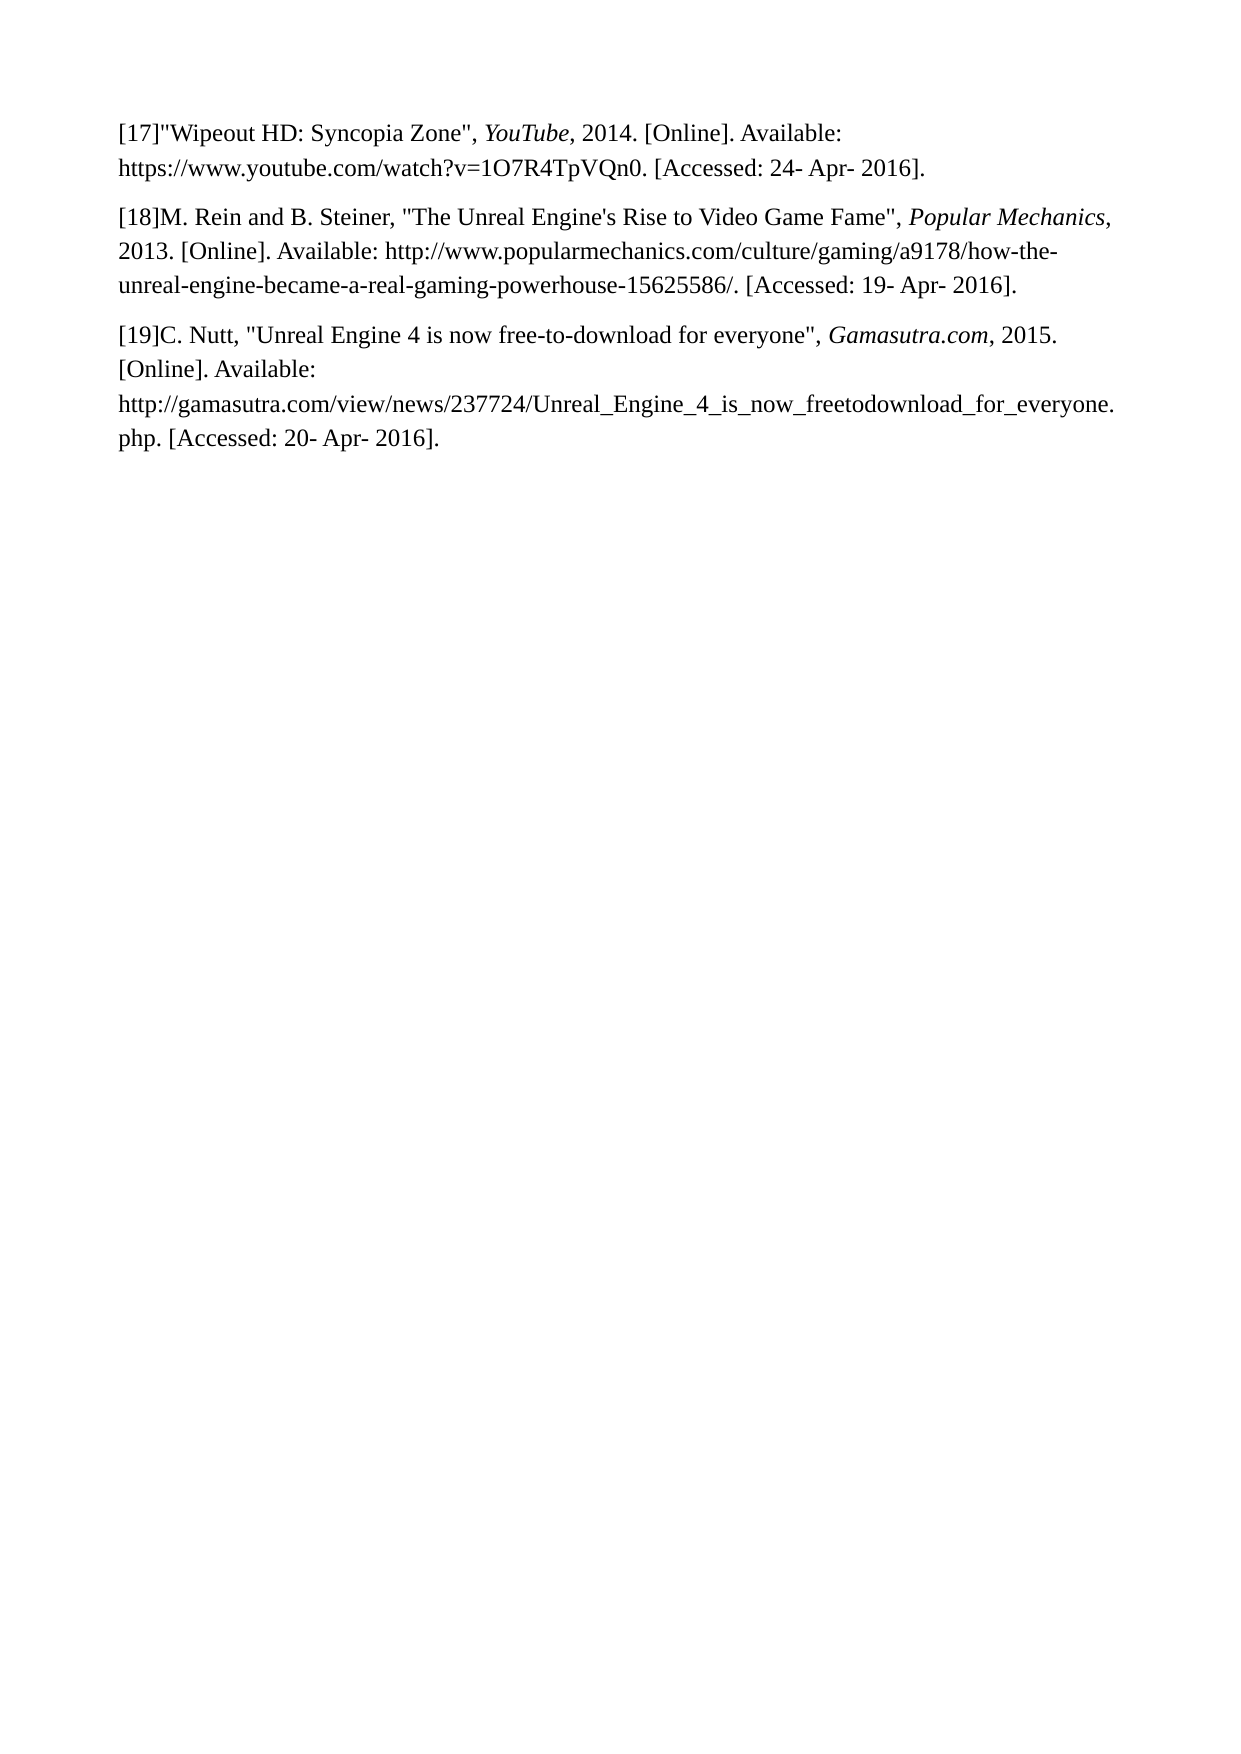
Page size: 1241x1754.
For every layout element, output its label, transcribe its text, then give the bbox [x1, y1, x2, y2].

text [19]C. Nutt, "Unreal Engine 4 is now free-to-download for everyone", Gamasutra.com, 2015. [Online]. Available: http://gamasutra.com/view/news/237724/Unreal_Engine_4_is_now_freetodownload_for_everyone.php. [Accessed: 20- Apr- 2016]. [118, 320, 1122, 452]
text [17]"Wipeout HD: Syncopia Zone", YouTube, 2014. [Online]. Available: https://www.youtube.com/watch?v=1O7R4TpVQn0. [Accessed: 24- Apr- 2016]. [118, 118, 1122, 181]
text [18]M. Rein and B. Steiner, "The Unreal Engine's Rise to Video Game Fame", Popular Mechanics, 2013. [Online]. Available: http://www.popularmechanics.com/culture/gaming/a9178/how-the-unreal-engine-became-a-real-gaming-powerhouse-15625586/. [Accessed: 19- Apr- 2016]. [118, 202, 1122, 299]
